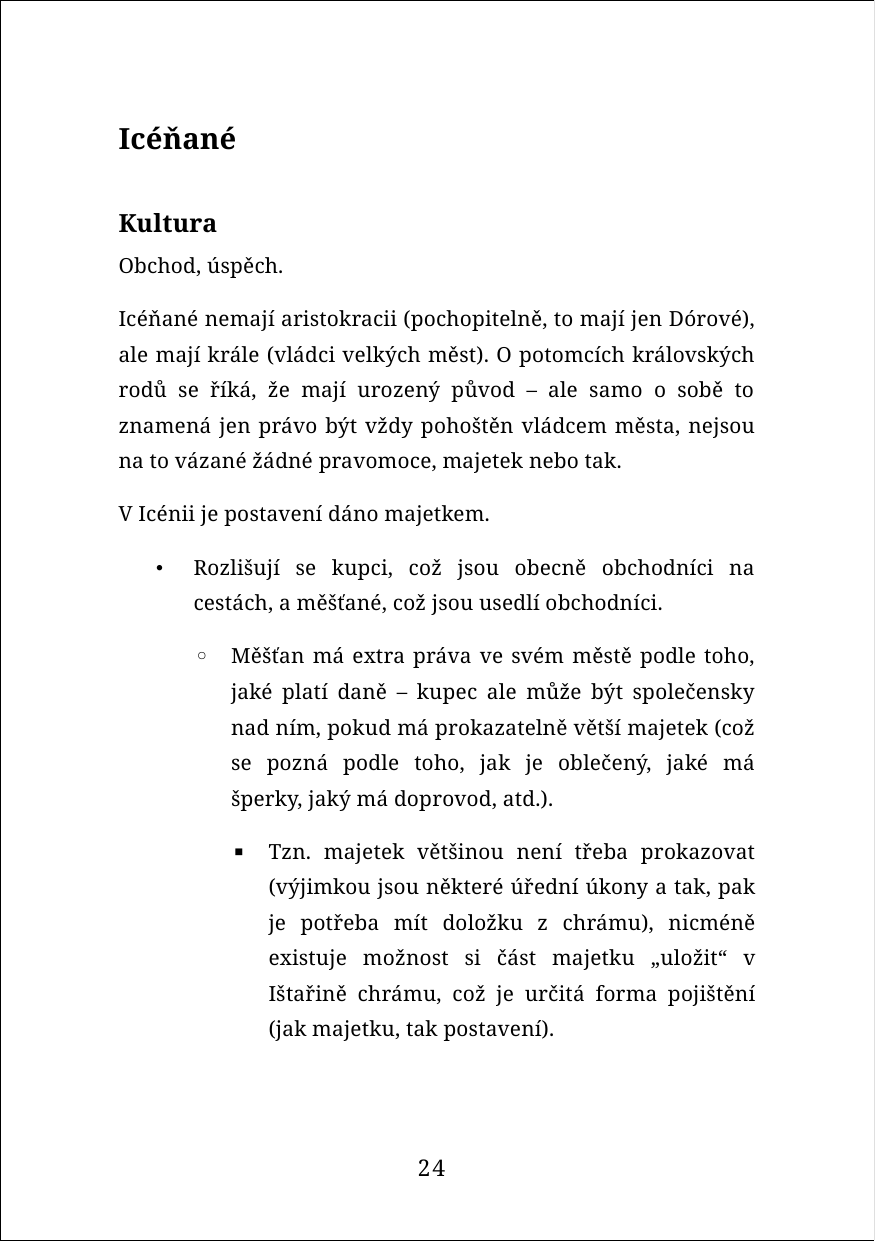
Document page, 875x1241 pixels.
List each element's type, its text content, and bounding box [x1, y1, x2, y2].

list Rozlišují se kupci, což jsou obecně obchodníci na cestách, a měšťané, což jsou usedlí obchodníci. [156, 553, 756, 617]
text Obchod, úspěch. [118, 251, 756, 279]
list Měšťan má extra práva ve svém městě podle toho, jaké platí daně – kupec ale může být společensky nad ním, pokud má prokazatelně větší majetek (což se pozná podle toho, jak je oblečený, jaké má šperky, jaký má doprovod, atd.). [193, 642, 756, 812]
subtitle Kultura [118, 205, 756, 239]
subtitle Icéňané [118, 118, 756, 158]
text Icéňané nemají aristokracii (pochopitelně, to mají jen Dórové), ale mají krále (vládci velkých měst). O potomcích královských rodů se říká, že mají urozený původ – ale samo o sobě to znamená jen právo být vždy pohoštěn vládcem města, nejsou na to vázané žádné pravomoce, majetek nebo tak. [118, 304, 756, 475]
list Tzn. majetek většinou není třeba prokazovat (výjimkou jsou některé úřední úkony a tak, pak je potřeba mít doložku z chrámu), nicméně existuje možnost si část majetku „uložit“ v Ištařině chrámu, což je určitá forma pojištění (jak majetku, tak postavení). [231, 837, 756, 1043]
text V Icénii je postavení dáno majetkem. [118, 499, 756, 528]
